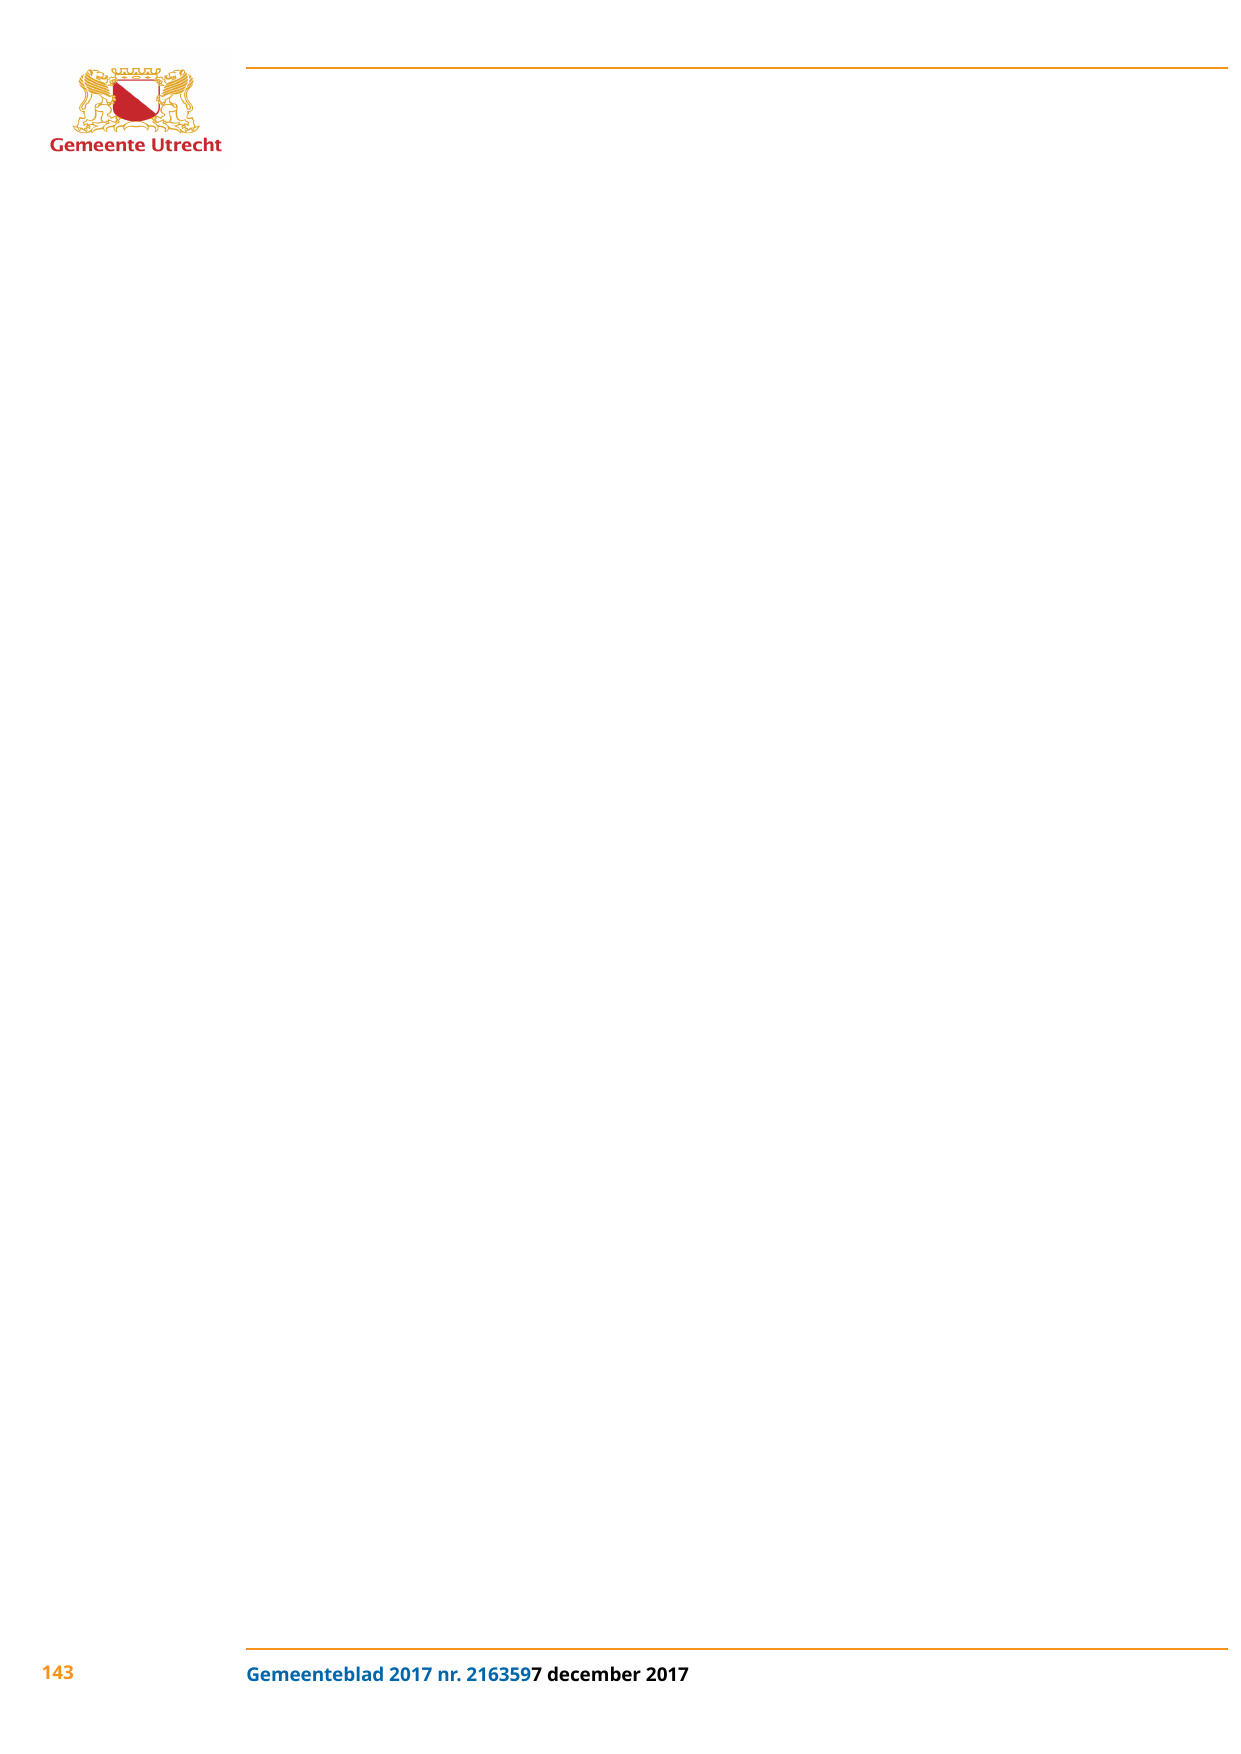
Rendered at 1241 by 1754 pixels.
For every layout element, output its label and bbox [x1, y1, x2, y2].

picture [41, 47, 231, 172]
